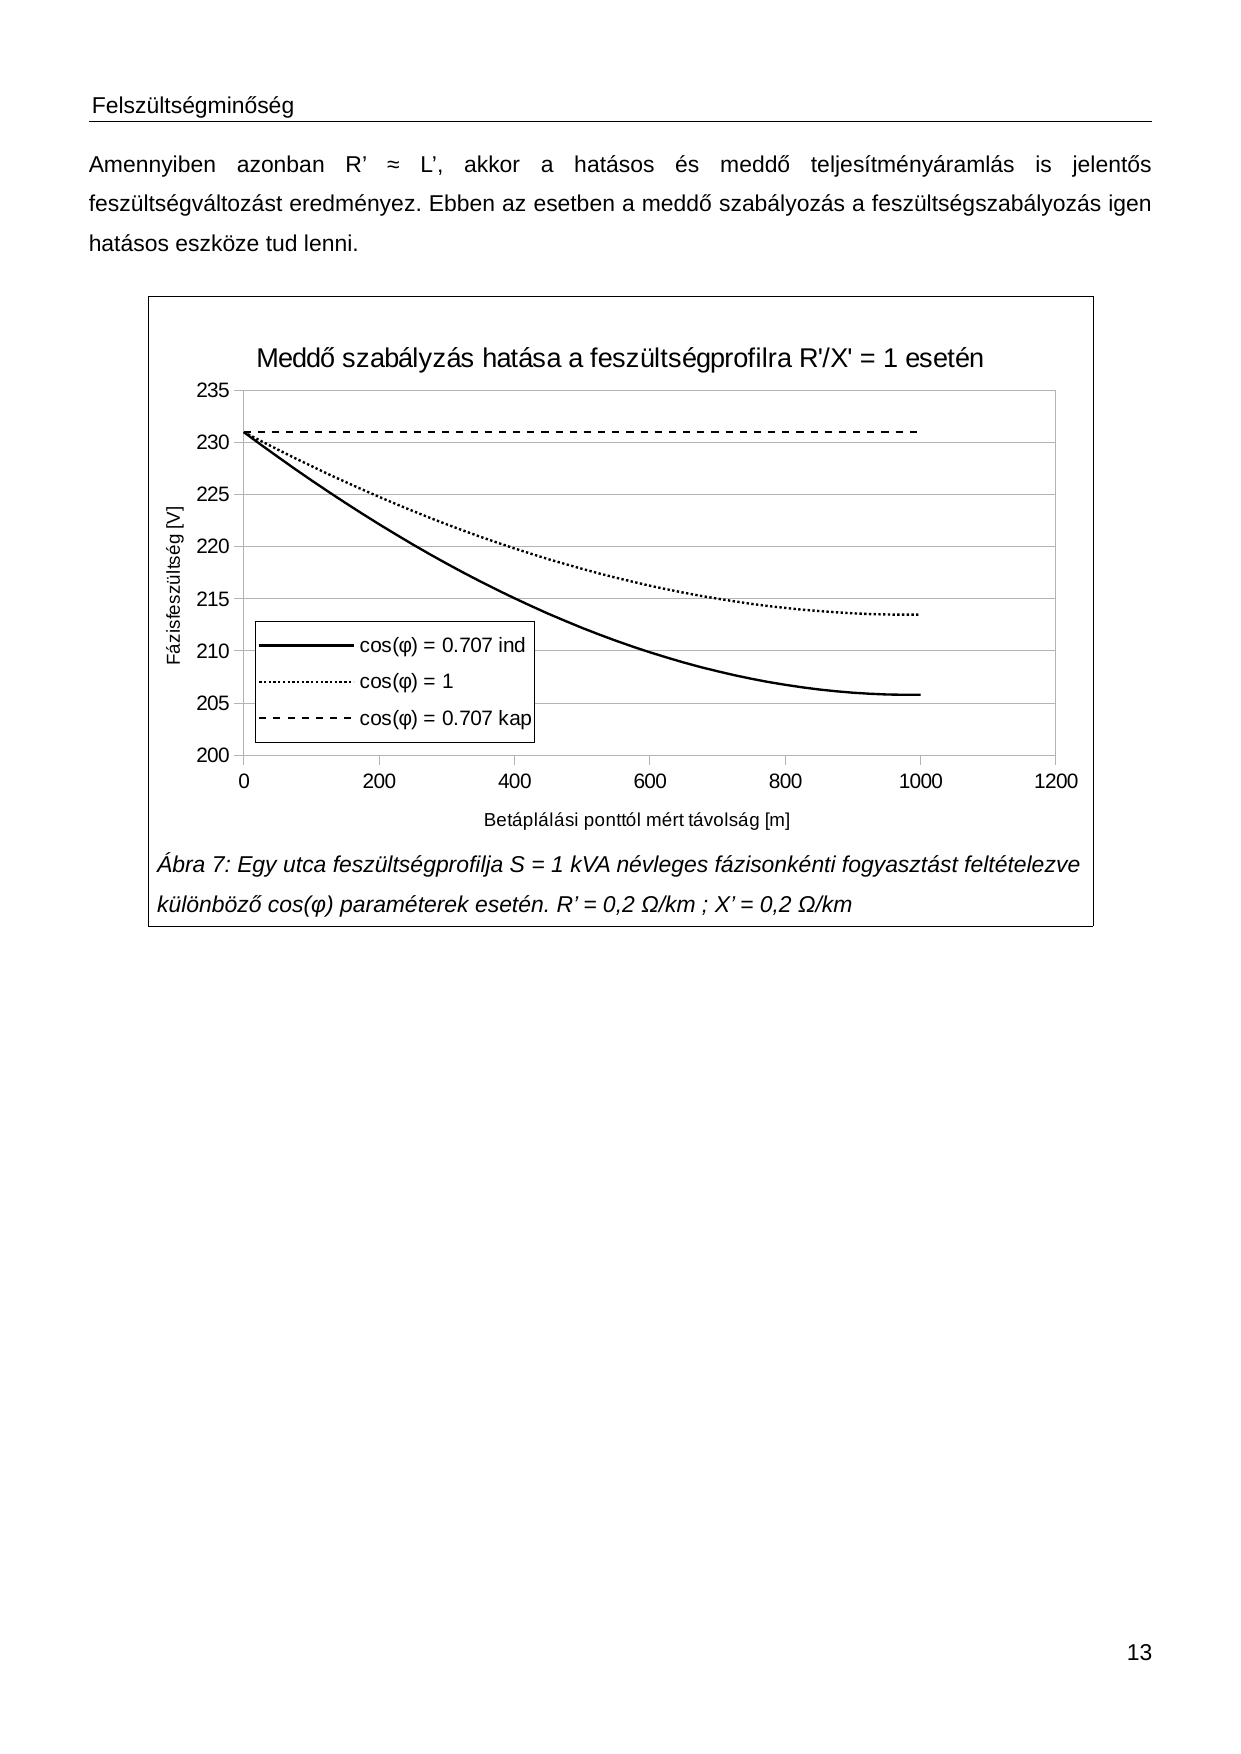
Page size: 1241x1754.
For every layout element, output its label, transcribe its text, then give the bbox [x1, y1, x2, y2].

text Amennyiben azonban R’ ≈ L’, akkor a hatásos és meddő teljesítményáramlás is jelentős feszültségváltozást eredményez. Ebben az esetben a meddő szabályozás a feszültségszabályozás igen hatásos eszköze tud lenni. [88, 151, 1152, 256]
text Ábra 7: Egy utca feszültségprofilja S = 1 kVA névleges fázisonkénti fogyasztást feltételezve különböző cos(φ) paraméterek esetén. R’ = 0,2 Ω/km ; X’ = 0,2 Ω/km [157, 839, 1084, 917]
